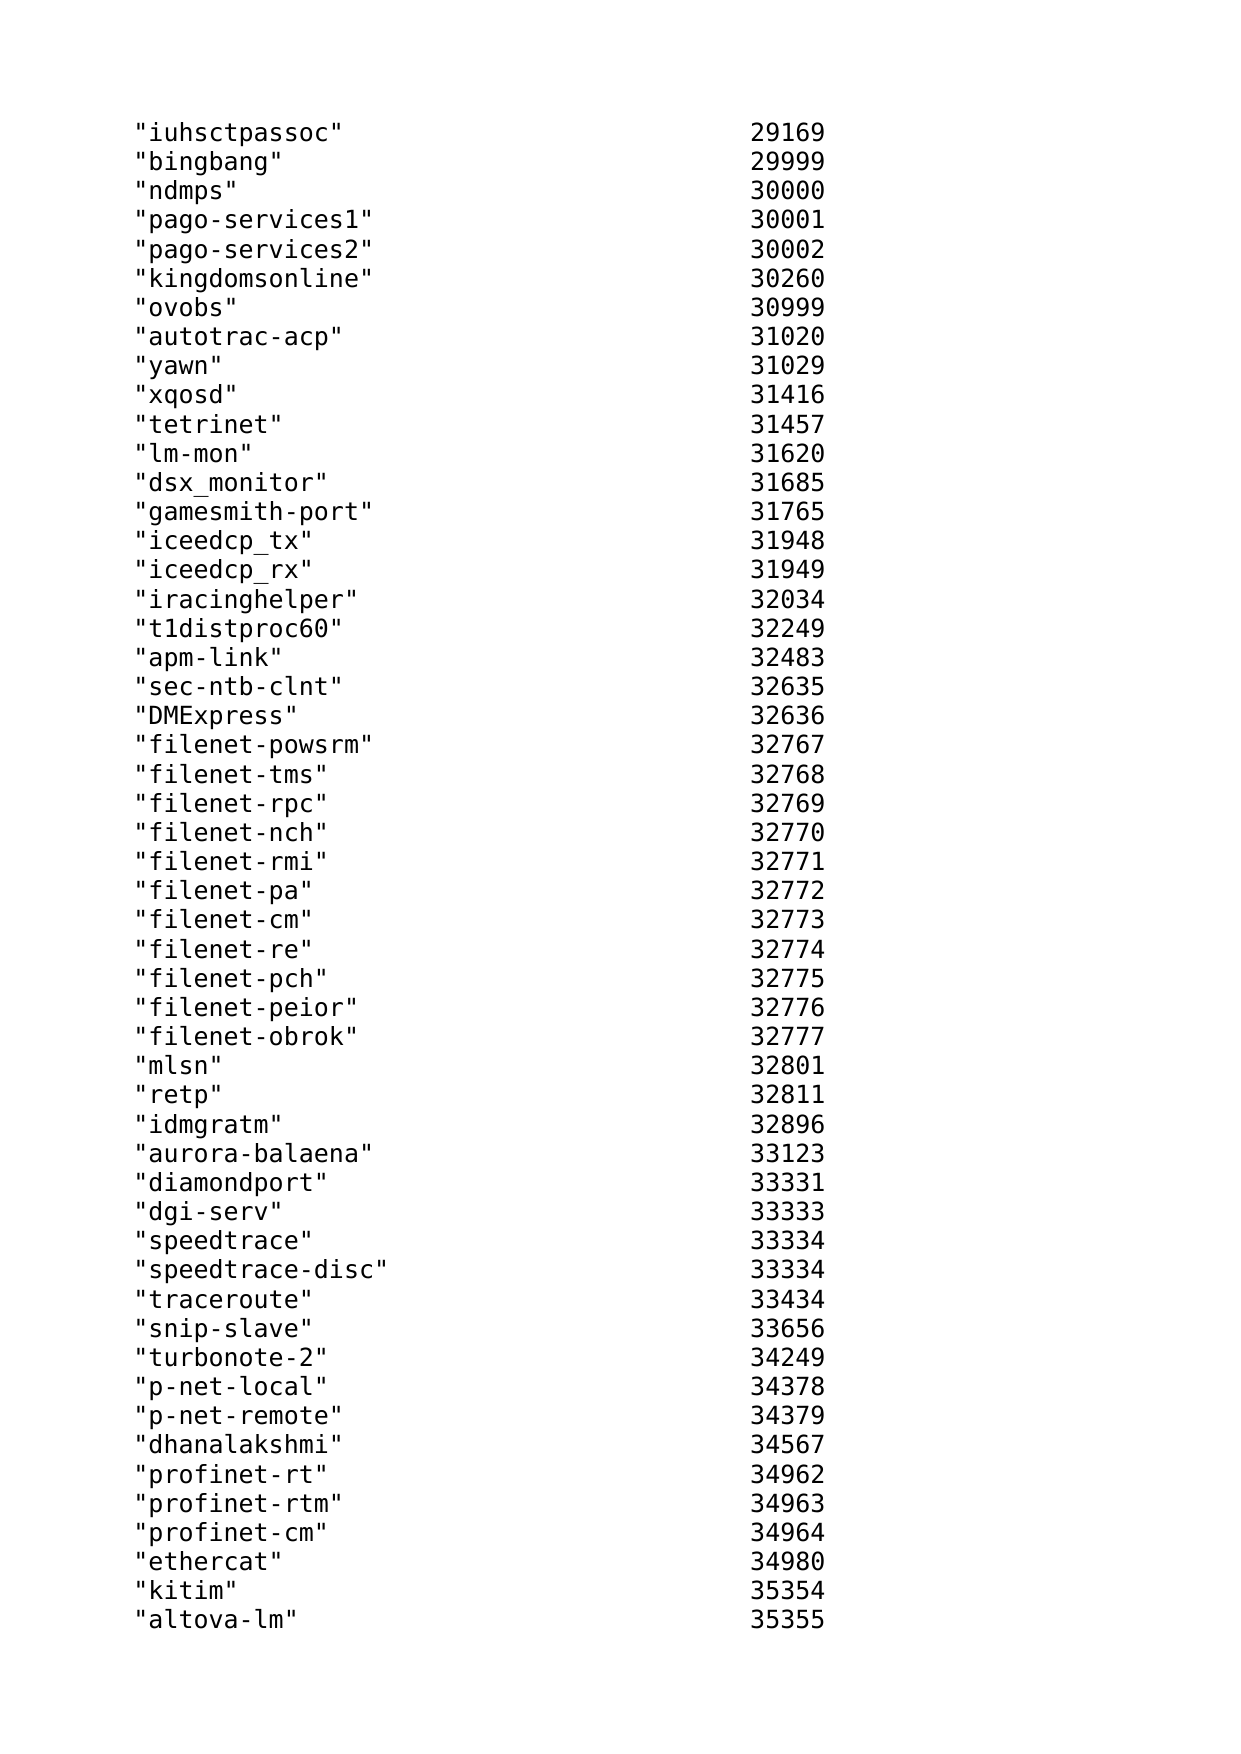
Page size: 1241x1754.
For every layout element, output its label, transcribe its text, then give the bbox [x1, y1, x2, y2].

text "iuhsctpassoc" 29169 "bingbang" 29999 "ndmps" 30000 "pago-services1" 30001 "pago-services2" 30002 "kingdomsonline" 30260 "ovobs" 30999 "autotrac-acp" 31020 "yawn" 31029 "xqosd" 31416 "tetrinet" 31457 "lm-mon" 31620 "dsx_monitor" 31685 "gamesmith-port" 31765 "iceedcp_tx" 31948 "iceedcp_rx" 31949 "iracinghelper" 32034 "t1distproc60" 32249 "apm-link" 32483 "sec-ntb-clnt" 32635 "DMExpress" 32636 "filenet-powsrm" 32767 "filenet-tms" 32768 "filenet-rpc" 32769 "filenet-nch" 32770 "filenet-rmi" 32771 "filenet-pa" 32772 "filenet-cm" 32773 "filenet-re" 32774 "filenet-pch" 32775 "filenet-peior" 32776 "filenet-obrok" 32777 "mlsn" 32801 "retp" 32811 "idmgratm" 32896 "aurora-balaena" 33123 "diamondport" 33331 "dgi-serv" 33333 "speedtrace" 33334 "speedtrace-disc" 33334 "traceroute" 33434 "snip-slave" 33656 "turbonote-2" 34249 "p-net-local" 34378 "p-net-remote" 34379 "dhanalakshmi" 34567 "profinet-rt" 34962 "profinet-rtm" 34963 "profinet-cm" 34964 "ethercat" 34980 "kitim" 35354 "altova-lm" 35355 [118, 118, 1122, 1635]
